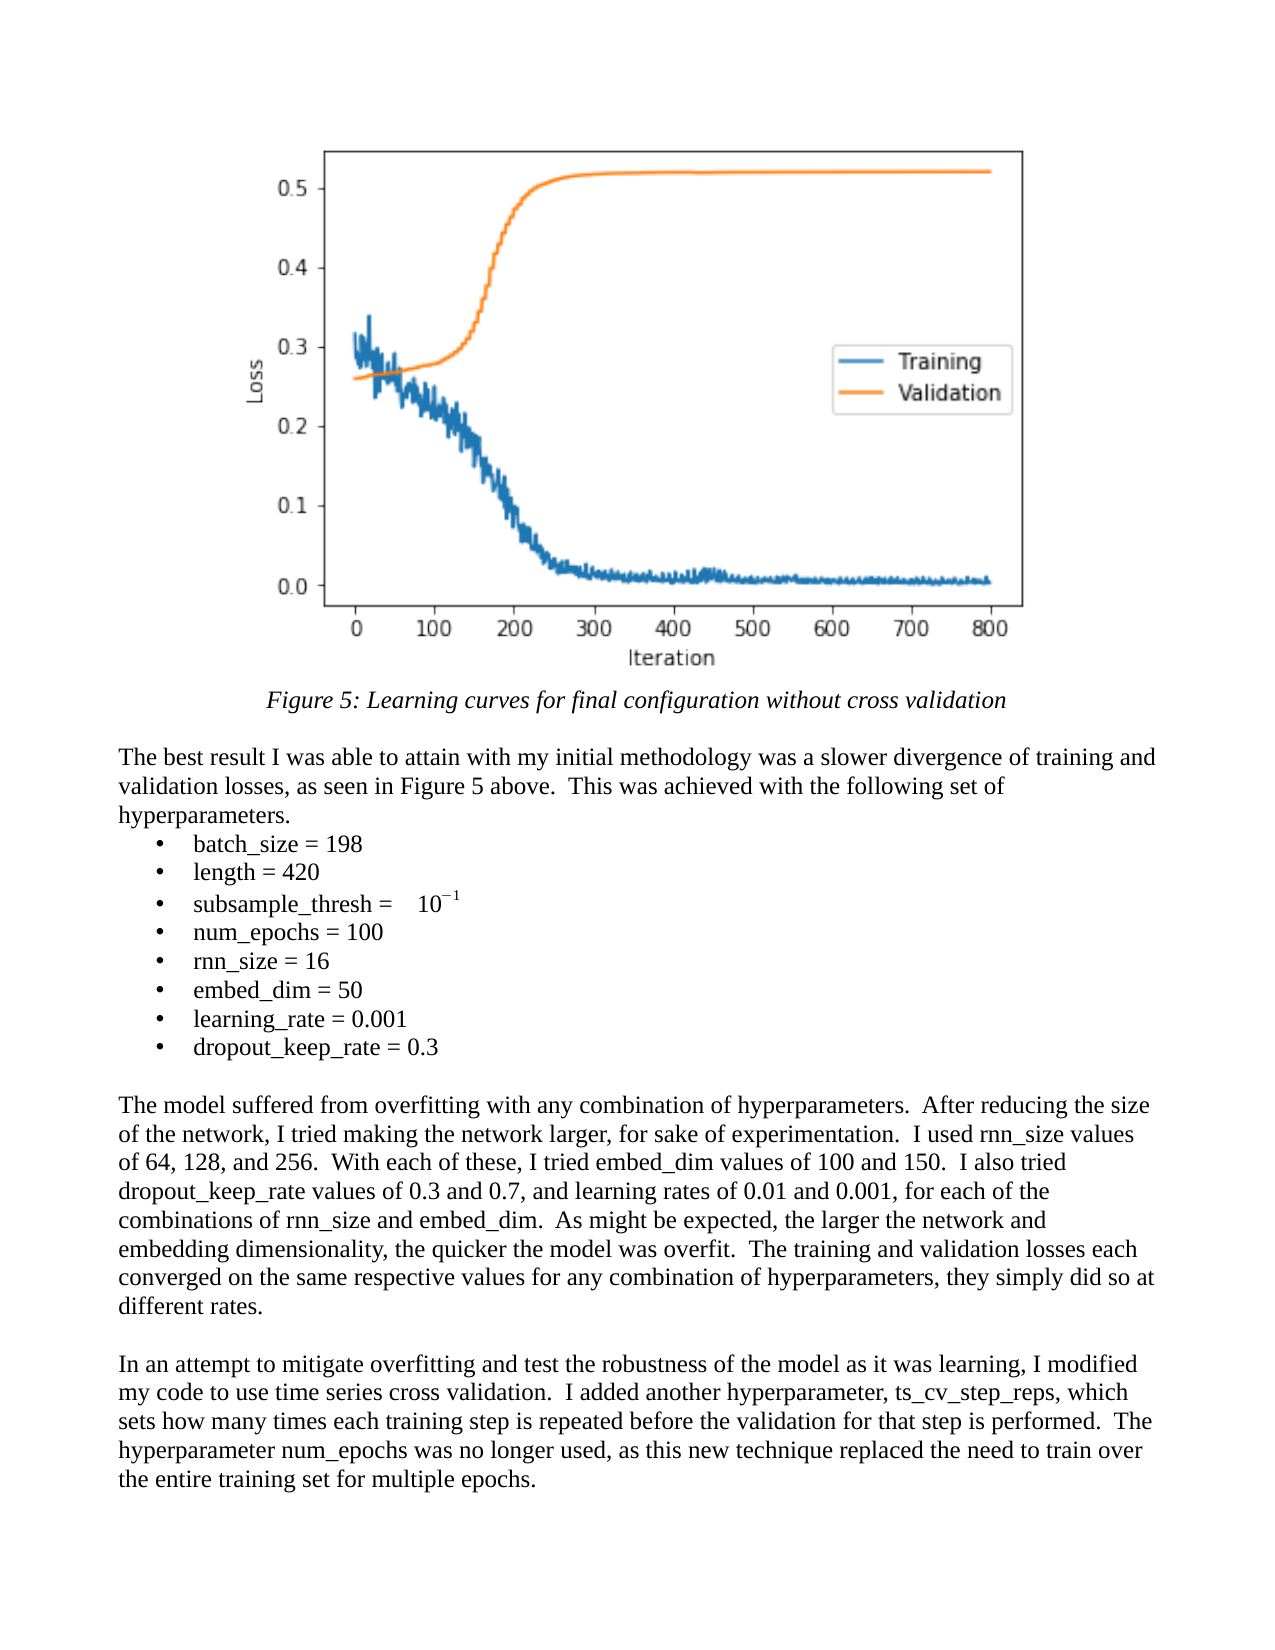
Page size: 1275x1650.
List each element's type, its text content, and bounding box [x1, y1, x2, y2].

picture [232, 130, 1043, 685]
list learning_rate = 0.001 [156, 1004, 1157, 1032]
text The best result I was able to attain with my initial methodology was a slower divergence of training and validation losses, as seen in Figure 5 above. This was achieved with the following set of hyperparameters. [118, 742, 1157, 829]
text The model suffered from overfitting with any combination of hyperparameters. After reducing the size of the network, I tried making the network larger, for sake of experimentation. I used rnn_size values of 64, 128, and 256. With each of these, I tried embed_dim values of 100 and 150. I also tried dropout_keep_rate values of 0.3 and 0.7, and learning rates of 0.01 and 0.001, for each of the combinations of rnn_size and embed_dim. As might be expected, the larger the network and embedding dimensionality, the quicker the model was overfit. The training and validation losses each converged on the same respective values for any combination of hyperparameters, they simply did so at different rates. [118, 1090, 1157, 1320]
list num_epochs = 100 [156, 917, 1157, 946]
text Figure 5: Learning curves for final configuration without cross validation [232, 685, 1043, 714]
list batch_size = 198 [156, 829, 1157, 857]
list dropout_keep_rate = 0.3 [156, 1032, 1157, 1061]
list subsample_thresh = [156, 886, 1157, 917]
list length = 420 [156, 857, 1157, 886]
list embed_dim = 50 [156, 975, 1157, 1004]
text In an attempt to mitigate overfitting and test the robustness of the model as it was learning, I modified my code to use time series cross validation. I added another hyperparameter, ts_cv_step_reps, which sets how many times each training step is repeated before the validation for that step is performed. The hyperparameter num_epochs was no longer used, as this new technique replaced the need to train over the entire training set for multiple epochs. [118, 1349, 1157, 1492]
list rnn_size = 16 [156, 946, 1157, 975]
